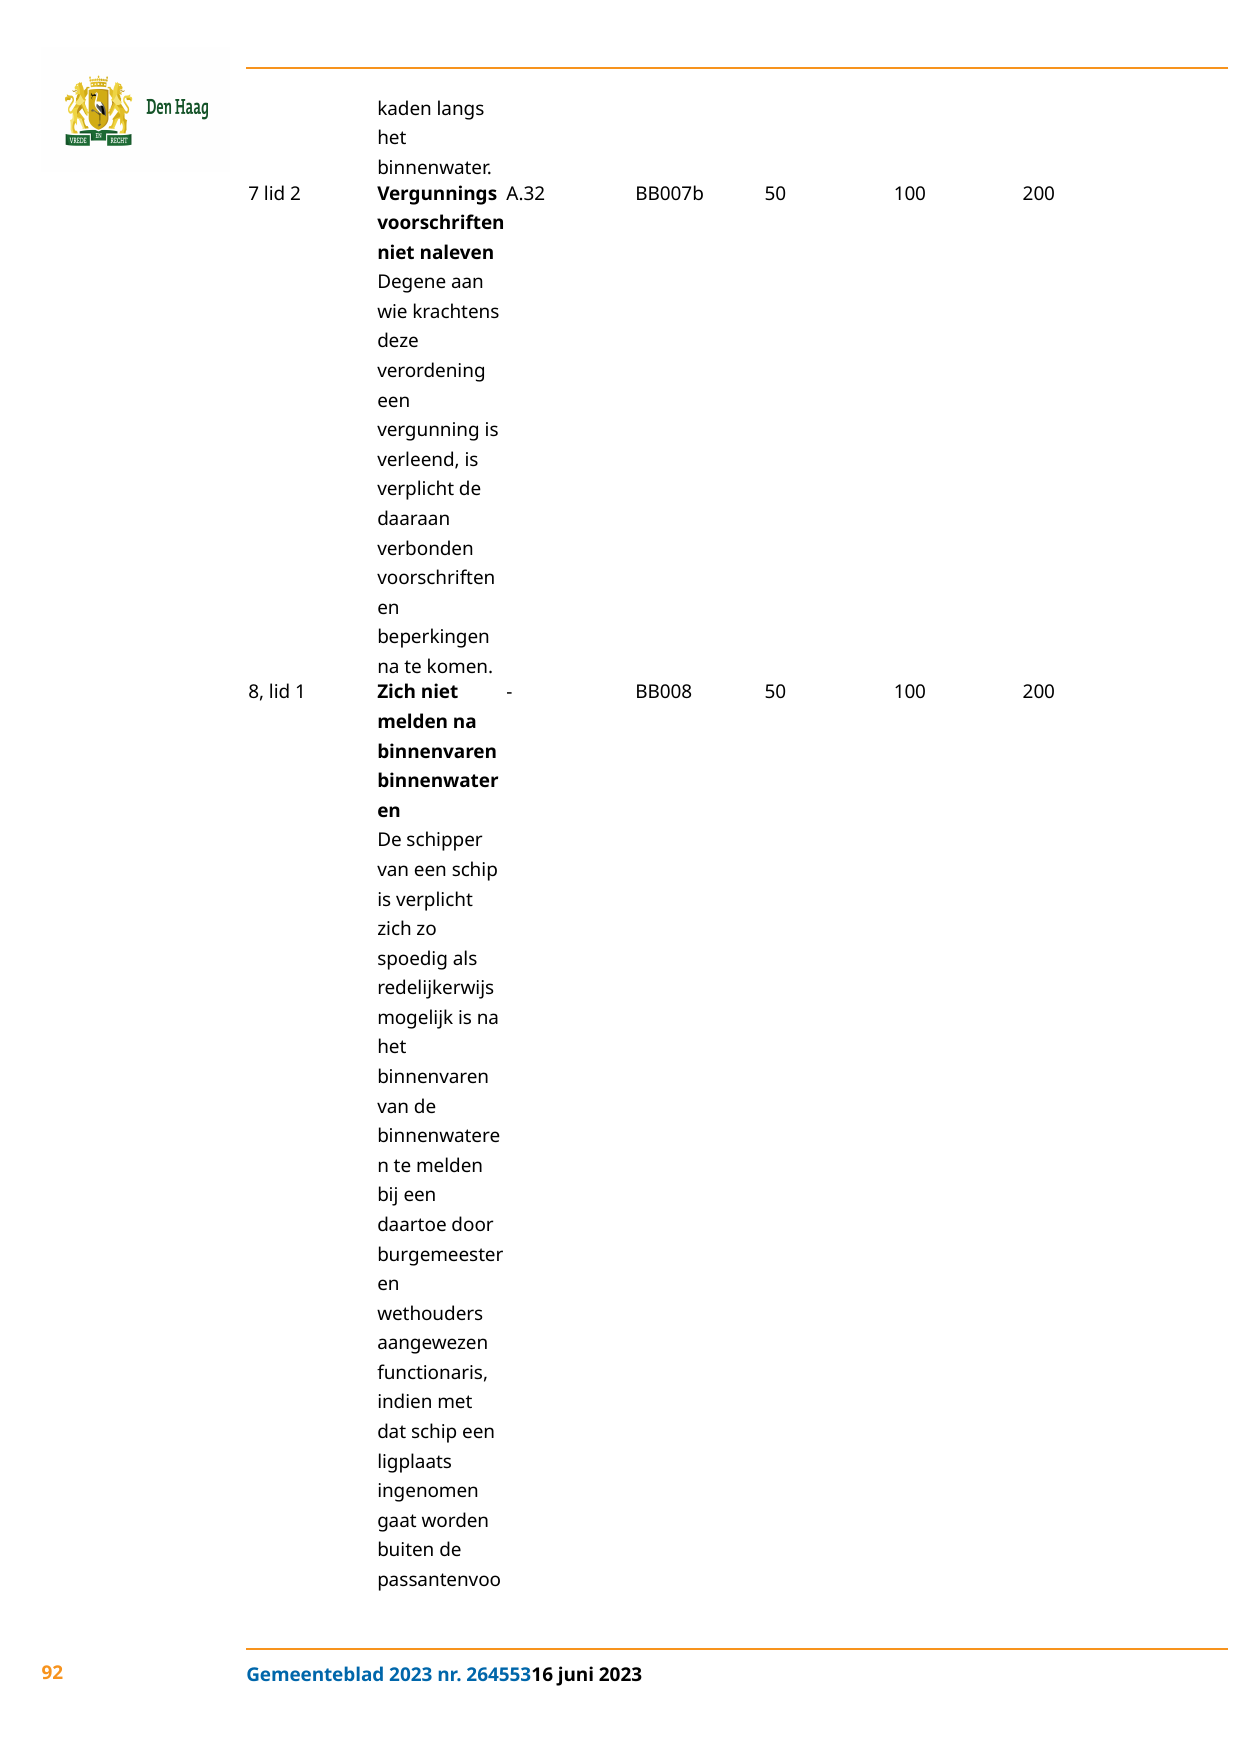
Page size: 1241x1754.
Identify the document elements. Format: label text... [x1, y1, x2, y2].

table_cell 50 [764, 180, 893, 679]
table_cell BB008 [635, 679, 764, 1592]
table_cell A.32 [506, 180, 635, 679]
table_cell BB007b [635, 180, 764, 679]
table_cell Vergunningsvoorschriften niet naleven Degene aan wie krachtens deze verordening een vergunning is verleend, is verplicht de daaraan verbonden voorschriften en beperkingen na te komen. [377, 180, 506, 679]
table_cell 100 [894, 679, 1022, 1592]
table_cell 100 [894, 180, 1022, 679]
picture [41, 47, 231, 172]
table_cell 200 [1023, 180, 1152, 679]
table_cell [764, 95, 893, 180]
table_cell [248, 95, 377, 180]
table_cell 8, lid 1 [248, 679, 377, 1592]
table_cell Zich niet melden na binnenvaren binnenwateren De schipper van een schip is verplicht zich zo spoedig als redelijkerwijs mogelijk is na het binnenvaren van de binnenwateren te melden bij een daartoe door burgemeester en wethouders aangewezen functionaris, indien met dat schip een ligplaats ingenomen gaat worden buiten de passantenvoo [377, 679, 506, 1592]
table_cell 50 [764, 679, 893, 1592]
table_cell [635, 95, 764, 180]
table_cell 7 lid 2 [248, 180, 377, 679]
table_cell 200 [1023, 679, 1152, 1592]
table_cell [506, 95, 635, 180]
table_cell - [506, 679, 635, 1592]
table_cell [1023, 95, 1152, 180]
table_cell kaden langs het binnenwater. [377, 95, 506, 180]
table_cell [894, 95, 1022, 180]
